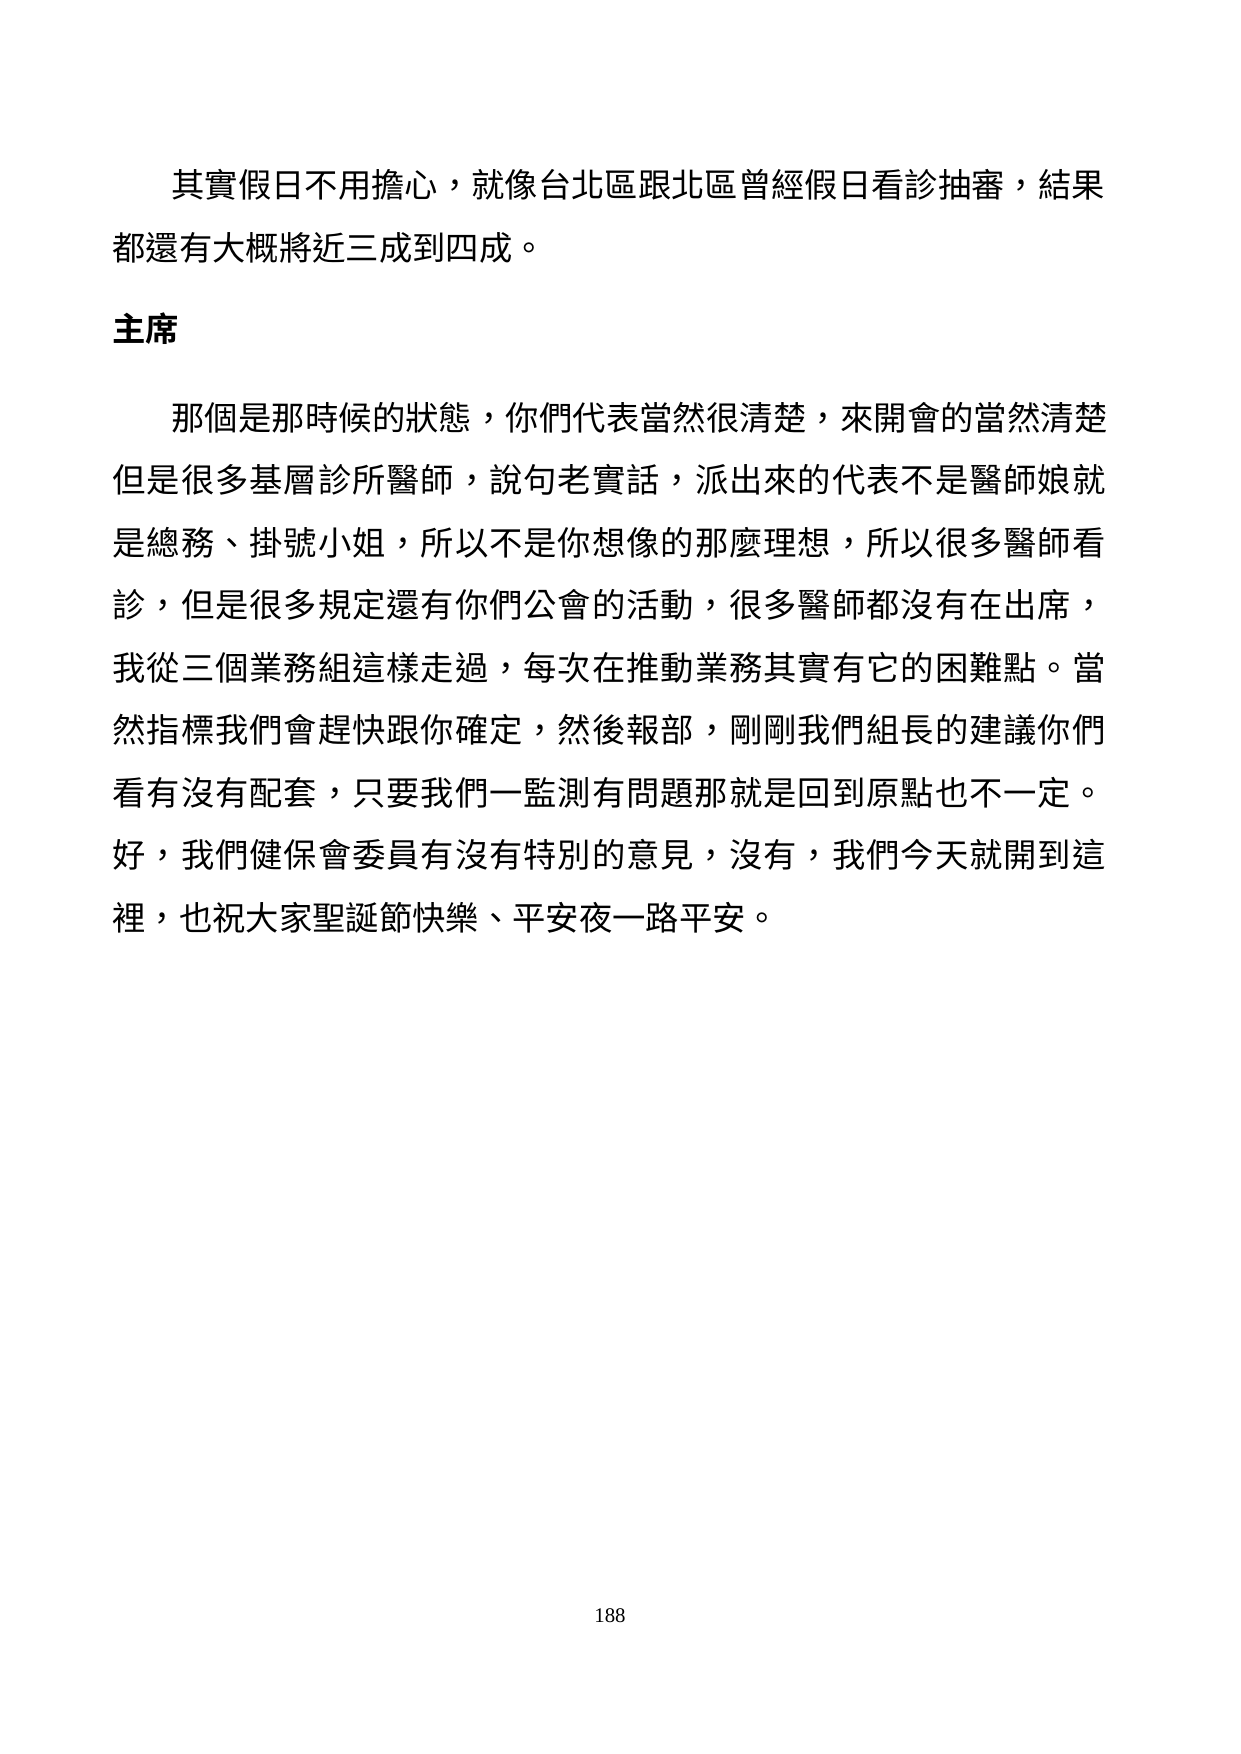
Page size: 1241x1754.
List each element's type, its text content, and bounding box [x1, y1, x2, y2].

text 主席 [112, 285, 1107, 348]
text 其實假日不用擔心，就像台北區跟北區曾經假日看診抽審，結果都還有大概將近三成到四成。 [112, 142, 1107, 267]
text 那個是那時候的狀態，你們代表當然很清楚，來開會的當然清楚，但是很多基層診所醫師，說句老實話，派出來的代表不是醫師娘就是總務、掛號小姐，所以不是你想像的那麼理想，所以很多醫師看診，但是很多規定還有你們公會的活動，很多醫師都沒有在出席，我從三個業務組這樣走過，每次在推動業務其實有它的困難點。當然指標我們會趕快跟你確定，然後報部，剛剛我們組長的建議你們看有沒有配套，只要我們一監測有問題那就是回到原點也不一定。好，我們健保會委員有沒有特別的意見，沒有，我們今天就開到這裡，也祝大家聖誕節快樂、平安夜一路平安。 [112, 374, 1107, 937]
